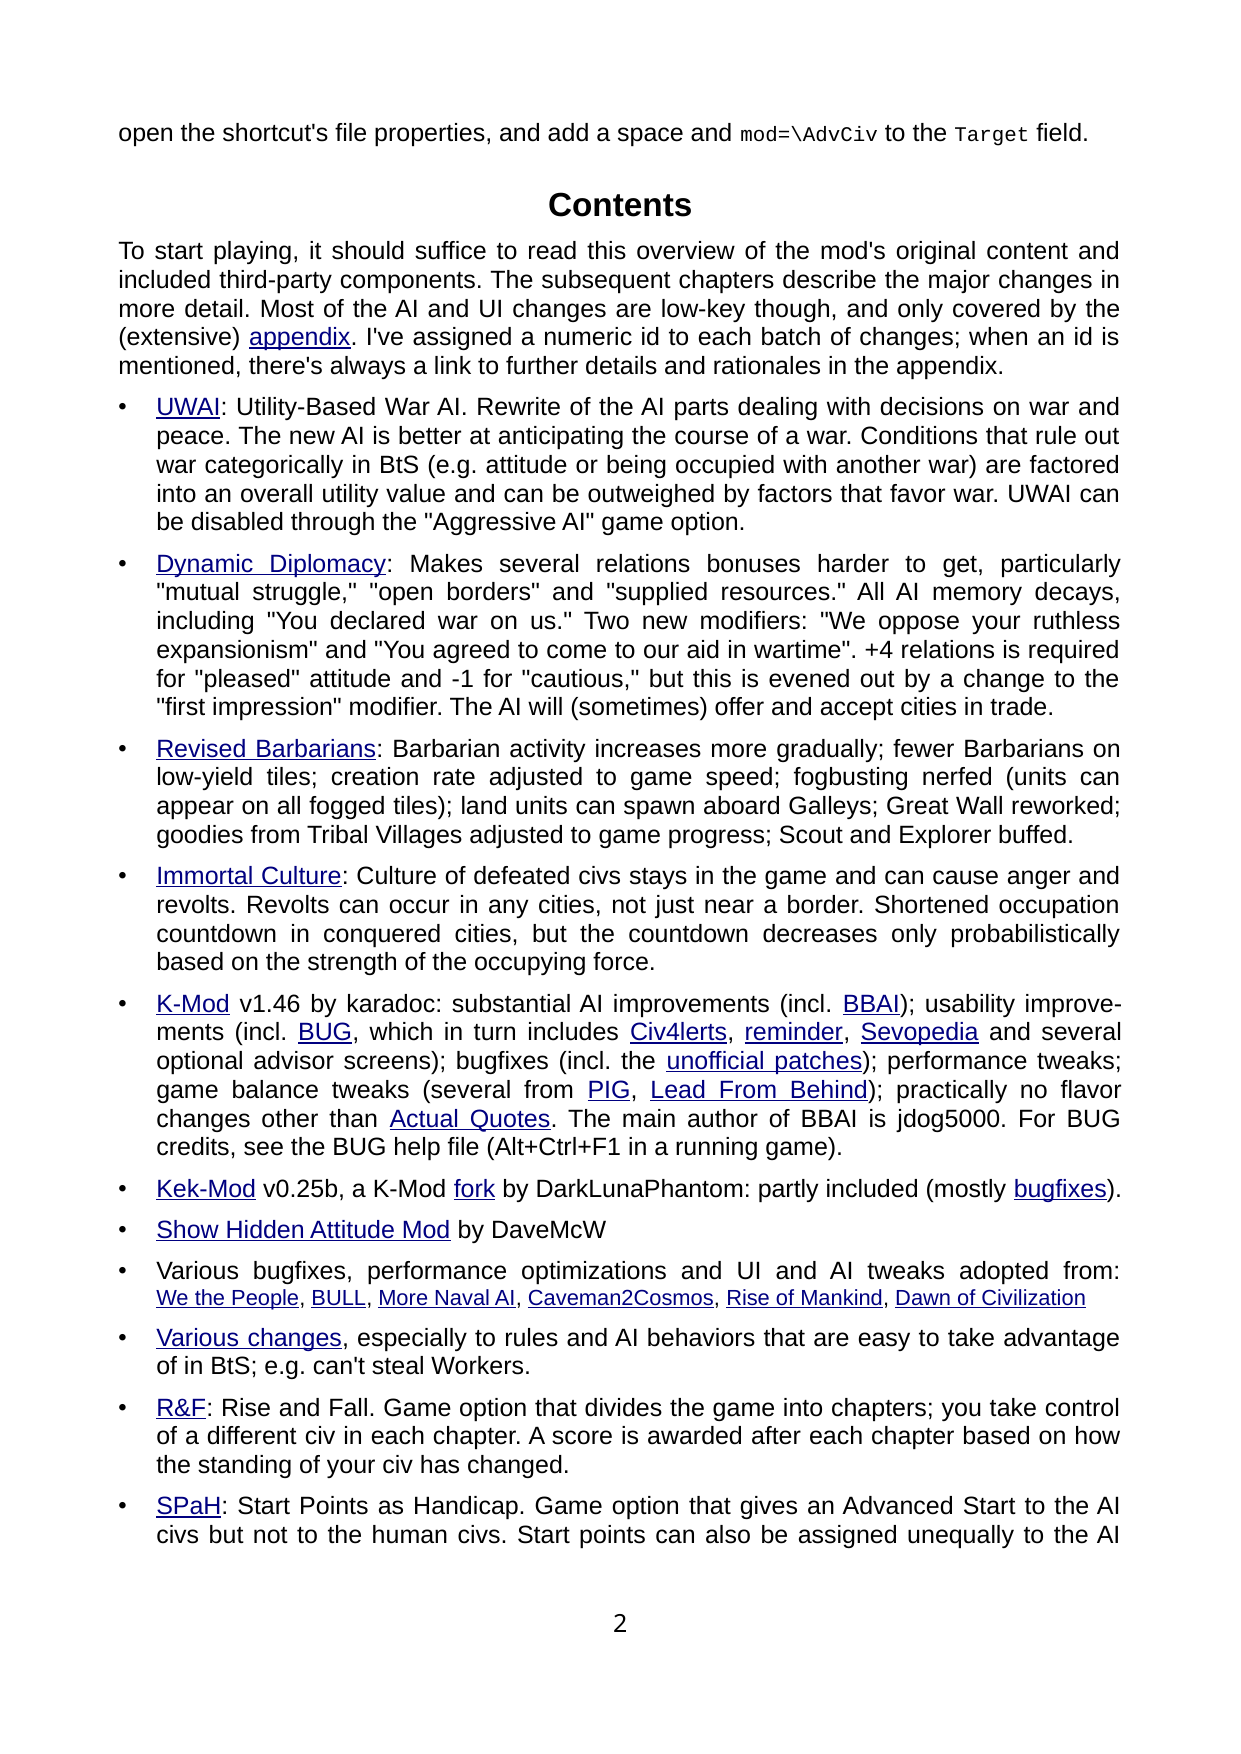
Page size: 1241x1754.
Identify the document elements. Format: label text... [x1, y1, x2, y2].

list SPaH: Start Points as Handicap. Game option that gives an Advanced Start to the AI civs but not to the human civs. Start points can also be assigned unequally to the AI [118, 1491, 1122, 1549]
subtitle Contents [118, 185, 1122, 224]
text To start playing, it should suffice to read this overview of the mod's original content and included third-party components. The subsequent chapters describe the major changes in more detail. Most of the AI and UI changes are low-key though, and only covered by the (extensive) appendix. I've assigned a numeric id to each batch of changes; when an id is mentioned, there's always a link to further details and rationales in the appendix. [118, 236, 1122, 380]
list R&F: Rise and Fall. Game option that divides the game into chapters; you take control of a different civ in each chapter. A score is awarded after each chapter based on how the standing of your civ has changed. [118, 1392, 1122, 1479]
list Revised Barbarians: Barbarian activity increases more gradually; fewer Barbarians on low-yield tiles; creation rate adjusted to game speed; fogbusting nerfed (units can appear on all fogged tiles); land units can spawn aboard Galleys; Great Wall reworked; goodies from Tribal Villages adjusted to game progress; Scout and Explorer buffed. [118, 733, 1122, 849]
list UWAI: Utility-Based War AI. Rewrite of the AI parts dealing with decisions on war and peace. The new AI is better at anticipating the course of a war. Conditions that rule out war categorically in BtS (e.g. attitude or being occupied with another war) are factored into an overall utility value and can be outweighed by factors that favor war. UWAI can be disabled through the "Aggressive AI" game option. [118, 392, 1122, 536]
list Immortal Culture: Culture of defeated civs stays in the game and can cause anger and revolts. Revolts can occur in any cities, not just near a border. Shortened occupation countdown in conquered cities, but the countdown decreases only probabilistically based on the strength of the occupying force. [118, 861, 1122, 976]
list Dynamic Diplomacy: Makes several relations bonuses harder to get, particularly "mutual struggle," "open borders" and "supplied resources." All AI memory decays, including "You declared war on us." Two new modifiers: "We oppose your ruthless expansionism" and "You agreed to come to our aid in wartime". +4 relations is required for "pleased" attitude and -1 for "cautious," but this is evened out by a change to the "first impression" modifier. The AI will (sometimes) offer and accept cities in trade. [118, 548, 1122, 721]
text open the shortcut's file properties, and add a space and mod=\AdvCiv to the Target field. [118, 118, 1122, 148]
list K-Mod v1.46 by karadoc: substantial AI improvements (incl. BBAI); usability improve­ments (incl. BUG, which in turn includes Civ4lerts, reminder, Sevopedia and several optional advisor screens); bugfixes (incl. the unofficial patches); performance tweaks; game balance tweaks (several from PIG, Lead From Behind); practically no flavor changes other than Actual Quotes. The main author of BBAI is jdog5000. For BUG credits, see the BUG help file (Alt+Ctrl+F1 in a running game). [118, 988, 1122, 1161]
list Various bugfixes, performance optimizations and UI and AI tweaks adopted from: We the People, BULL, More Naval AI, Caveman2Cosmos, Rise of Mankind, Dawn of Civilization [118, 1256, 1122, 1310]
list Kek-Mod v0.25b, a K-Mod fork by DarkLunaPhantom: partly included (mostly bugfixes). [118, 1173, 1122, 1202]
list Show Hidden Attitude Mod by DaveMcW [118, 1215, 1122, 1244]
list Various changes, especially to rules and AI behaviors that are easy to take advantage of in BtS; e.g. can't steal Workers. [118, 1322, 1122, 1380]
